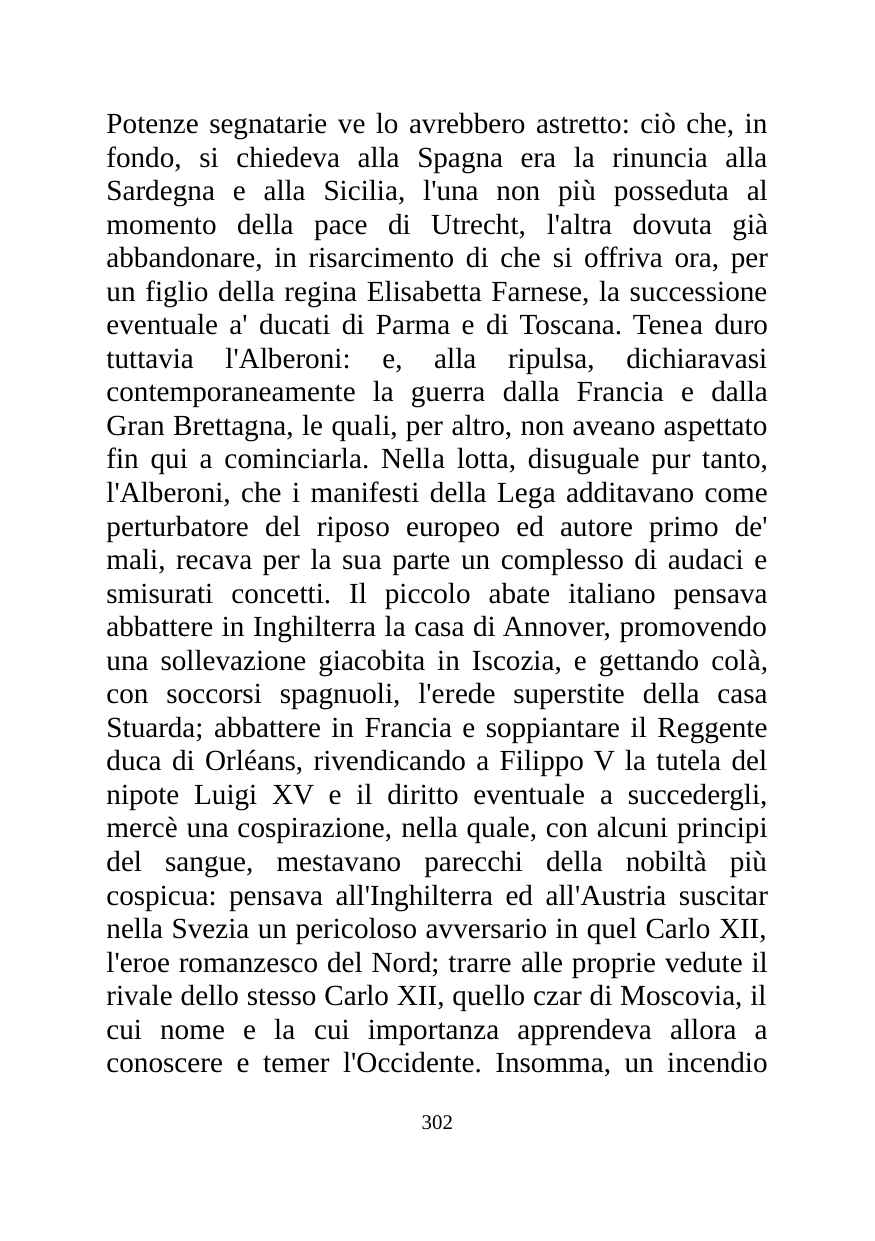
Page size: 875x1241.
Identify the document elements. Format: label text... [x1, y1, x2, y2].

text Potenze segnatarie ve lo avrebbero astretto: ciò che, in fondo, si chiedeva alla Spagna era la rinuncia alla Sardegna e alla Sicilia, l'una non più posseduta al momento della pace di Utrecht, l'altra dovuta già abbandonare, in risarcimento di che si offriva ora, per un figlio della regina Elisabetta Farnese, la successione eventuale a' ducati di Parma e di Toscana. Tenea duro tuttavia l'Alberoni: e, alla ripulsa, dichiaravasi contemporaneamente la guerra dalla Francia e dalla Gran Brettagna, le quali, per altro, non aveano aspettato fin qui a cominciarla. Nella lotta, disuguale pur tanto, l'Alberoni, che i manifesti della Lega additavano come perturbatore del riposo europeo ed autore primo de' mali, recava per la sua parte un complesso di audaci e smisurati concetti. Il piccolo abate italiano pensava abbattere in Inghilterra la casa di Annover, promovendo una sollevazione giacobita in Iscozia, e gettando colà, con soccorsi spagnuoli, l'erede superstite della casa Stuarda; abbattere in Francia e soppiantare il Reggente duca di Orléans, rivendicando a Filippo V la tutela del nipote Luigi XV e il diritto eventuale a succedergli, mercè una cospirazione, nella quale, con alcuni principi del sangue, mestavano parecchi della nobiltà più cospicua: pensava all'Inghilterra ed all'Austria suscitar nella Svezia un pericoloso avversario in quel Carlo XII, l'eroe romanzesco del Nord; trarre alle proprie vedute il rivale dello stesso Carlo XII, quello czar di Moscovia, il cui nome e la cui importanza apprendeva allora a conoscere e temer l'Occidente. Insomma, un incendio [106, 106, 768, 1079]
